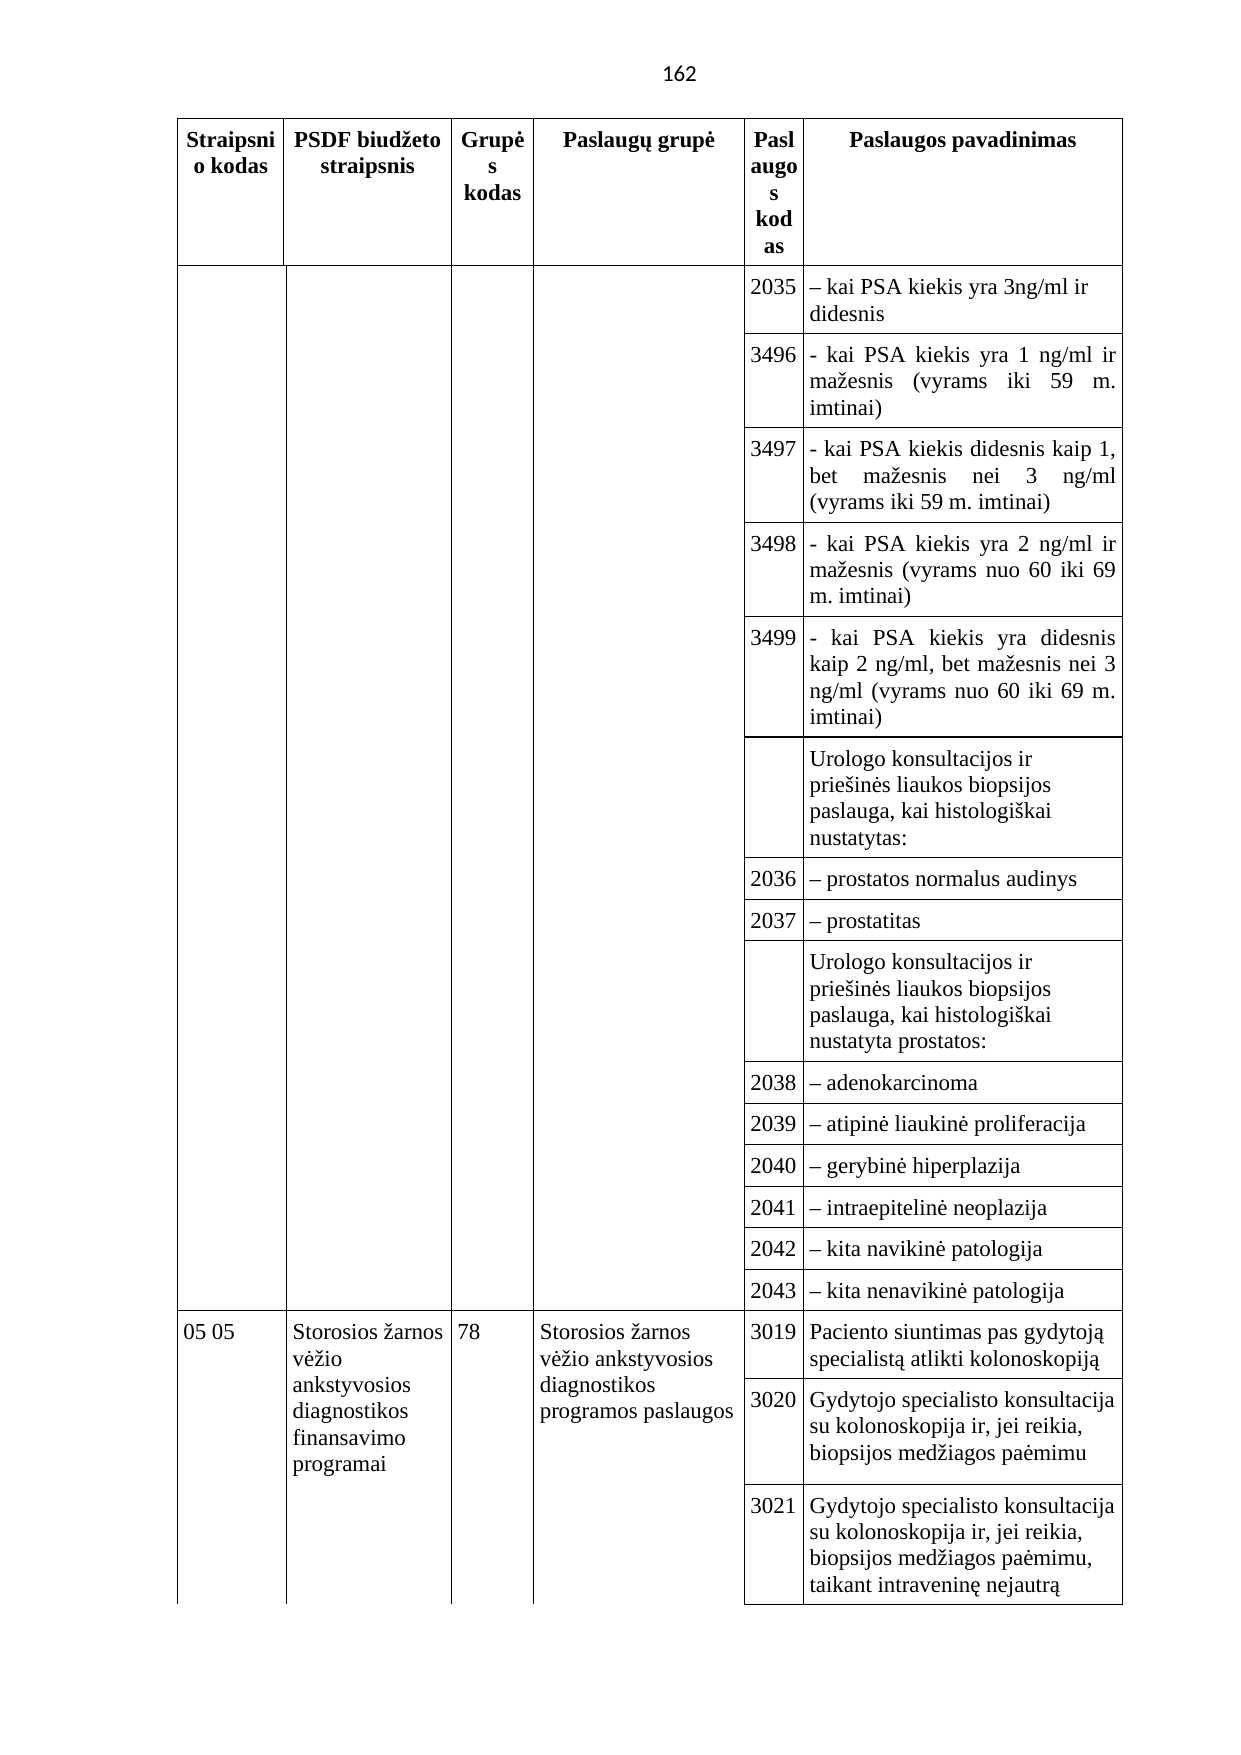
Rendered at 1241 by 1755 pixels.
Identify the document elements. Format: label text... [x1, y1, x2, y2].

table_cell [287, 857, 451, 899]
table_cell [287, 899, 451, 940]
table_cell [178, 857, 286, 899]
table_cell [534, 1144, 744, 1186]
table_cell [452, 333, 533, 427]
table_cell [534, 616, 744, 736]
table_cell [287, 1061, 451, 1102]
table_cell 2035 [745, 266, 803, 333]
table_cell [452, 1103, 533, 1144]
table_cell [452, 736, 533, 857]
table_cell [287, 333, 451, 427]
table_cell [534, 1484, 744, 1604]
table_cell – gerybinė hiperplazija [804, 1145, 1122, 1186]
table_cell [534, 1269, 744, 1310]
table_cell - kai PSA kiekis didesnis kaip 1, bet mažesnis nei 3 ng/ml (vyrams iki 59 m. imtinai) [804, 428, 1122, 522]
table_cell [287, 616, 451, 736]
table_cell Storosios žarnos vėžio ankstyvosios diagnostikos programos paslaugos [534, 1311, 744, 1483]
table_cell [178, 427, 286, 522]
table_cell [287, 522, 451, 616]
table_cell [287, 940, 451, 1061]
table_cell [178, 1269, 286, 1310]
table_cell Paciento siuntimas pas gydytoją specialistą atlikti kolonoskopiją [804, 1311, 1122, 1378]
table_header Paslaugos kodas [745, 119, 803, 265]
table_cell [534, 899, 744, 940]
table_cell [287, 1484, 451, 1604]
table_cell - kai PSA kiekis yra didesnis kaip 2 ng/ml, bet mažesnis nei 3 ng/ml (vyrams nuo 60 iki 69 m. imtinai) [804, 617, 1122, 736]
table_cell [452, 1484, 533, 1604]
table_cell [287, 427, 451, 522]
table_cell [452, 899, 533, 940]
table_cell [534, 1103, 744, 1144]
table_cell [534, 266, 744, 333]
table_cell [178, 1144, 286, 1186]
table_cell [452, 1061, 533, 1102]
table_cell Gydytojo specialisto konsultacija su kolonoskopija ir, jei reikia, biopsijos medžiagos paėmimu [804, 1379, 1122, 1483]
table_cell 2043 [745, 1270, 803, 1310]
table_cell [178, 266, 286, 333]
table_cell 2041 [745, 1187, 803, 1227]
table_cell 2040 [745, 1145, 803, 1186]
table_cell [287, 1227, 451, 1269]
table_cell [178, 1103, 286, 1144]
table_cell Gydytojo specialisto konsultacija su kolonoskopija ir, jei reikia, biopsijos medžiagos paėmimu, taikant intraveninę nejautrą [804, 1485, 1122, 1604]
table_cell 3498 [745, 523, 803, 616]
table_cell 3019 [745, 1311, 803, 1378]
table_cell 05 05 [178, 1311, 286, 1378]
table_cell [452, 1378, 533, 1483]
table_cell [534, 333, 744, 427]
table_cell 3496 [745, 334, 803, 427]
table_cell [452, 1227, 533, 1269]
table_header PSDF biudžeto straipsnis [284, 119, 451, 265]
table_cell – intraepitelinė neoplazija [804, 1187, 1122, 1227]
table_cell 3497 [745, 428, 803, 522]
table_cell 3020 [745, 1379, 803, 1483]
table_cell [287, 736, 451, 857]
table_cell [178, 616, 286, 736]
table_cell [745, 738, 803, 857]
table_cell [745, 941, 803, 1061]
table_cell – atipinė liaukinė proliferacija [804, 1104, 1122, 1144]
table_cell [534, 522, 744, 616]
table_cell – kai PSA kiekis yra 3ng/ml ir didesnis [804, 266, 1122, 333]
table_cell Storosios žarnos vėžio ankstyvosios diagnostikos finansavimo programai [287, 1311, 451, 1483]
table_cell - kai PSA kiekis yra 2 ng/ml ir mažesnis (vyrams nuo 60 iki 69 m. imtinai) [804, 523, 1122, 616]
table_cell [287, 266, 451, 333]
table_cell [452, 1144, 533, 1186]
table_cell [287, 1144, 451, 1186]
table_cell – adenokarcinoma [804, 1062, 1122, 1102]
table_header Straipsnio kodas [178, 119, 283, 265]
table_cell [178, 899, 286, 940]
table_cell Urologo konsultacijos ir priešinės liaukos biopsijos paslauga, kai histologiškai nustatytas: [804, 738, 1122, 857]
table_cell Urologo konsultacijos ir priešinės liaukos biopsijos paslauga, kai histologiškai nustatyta prostatos: [804, 941, 1122, 1061]
table_cell [287, 1186, 451, 1227]
table_cell [452, 1186, 533, 1227]
table_cell [534, 427, 744, 522]
table_cell 2038 [745, 1062, 803, 1102]
table_cell [534, 1227, 744, 1269]
table_cell [452, 522, 533, 616]
table_cell 78 [452, 1311, 533, 1378]
table_header Paslaugos pavadinimas [804, 119, 1122, 265]
table_cell [452, 1269, 533, 1310]
table_cell [534, 940, 744, 1061]
table_cell [178, 333, 286, 427]
table_cell [178, 1061, 286, 1102]
table_cell [287, 1103, 451, 1144]
table_cell 2039 [745, 1104, 803, 1144]
table_cell [287, 1269, 451, 1310]
table_cell [452, 857, 533, 899]
table_cell [534, 1061, 744, 1102]
table_cell 2042 [745, 1228, 803, 1269]
table_cell – kita navikinė patologija [804, 1228, 1122, 1269]
table_cell 2036 [745, 858, 803, 899]
table_cell – kita nenavikinė patologija [804, 1270, 1122, 1310]
table_cell - kai PSA kiekis yra 1 ng/ml ir mažesnis (vyrams iki 59 m. imtinai) [804, 334, 1122, 427]
table_cell [452, 940, 533, 1061]
table_cell [534, 736, 744, 857]
table_header Grupės kodas [452, 119, 533, 265]
table_cell – prostatitas [804, 900, 1122, 940]
table_cell [452, 266, 533, 333]
table_cell [452, 427, 533, 522]
table_header Paslaugų grupė [534, 119, 744, 265]
table_cell [178, 1484, 286, 1604]
table_cell 2037 [745, 900, 803, 940]
table_cell [534, 857, 744, 899]
table_cell [452, 616, 533, 736]
table_cell [178, 736, 286, 857]
table_cell [178, 522, 286, 616]
table_cell [178, 1378, 286, 1483]
table_cell [178, 940, 286, 1061]
table_cell [534, 1186, 744, 1227]
table_cell 3499 [745, 617, 803, 736]
table_cell [178, 1186, 286, 1227]
table_cell [178, 1227, 286, 1269]
table_cell – prostatos normalus audinys [804, 858, 1122, 899]
table_cell 3021 [745, 1485, 803, 1604]
